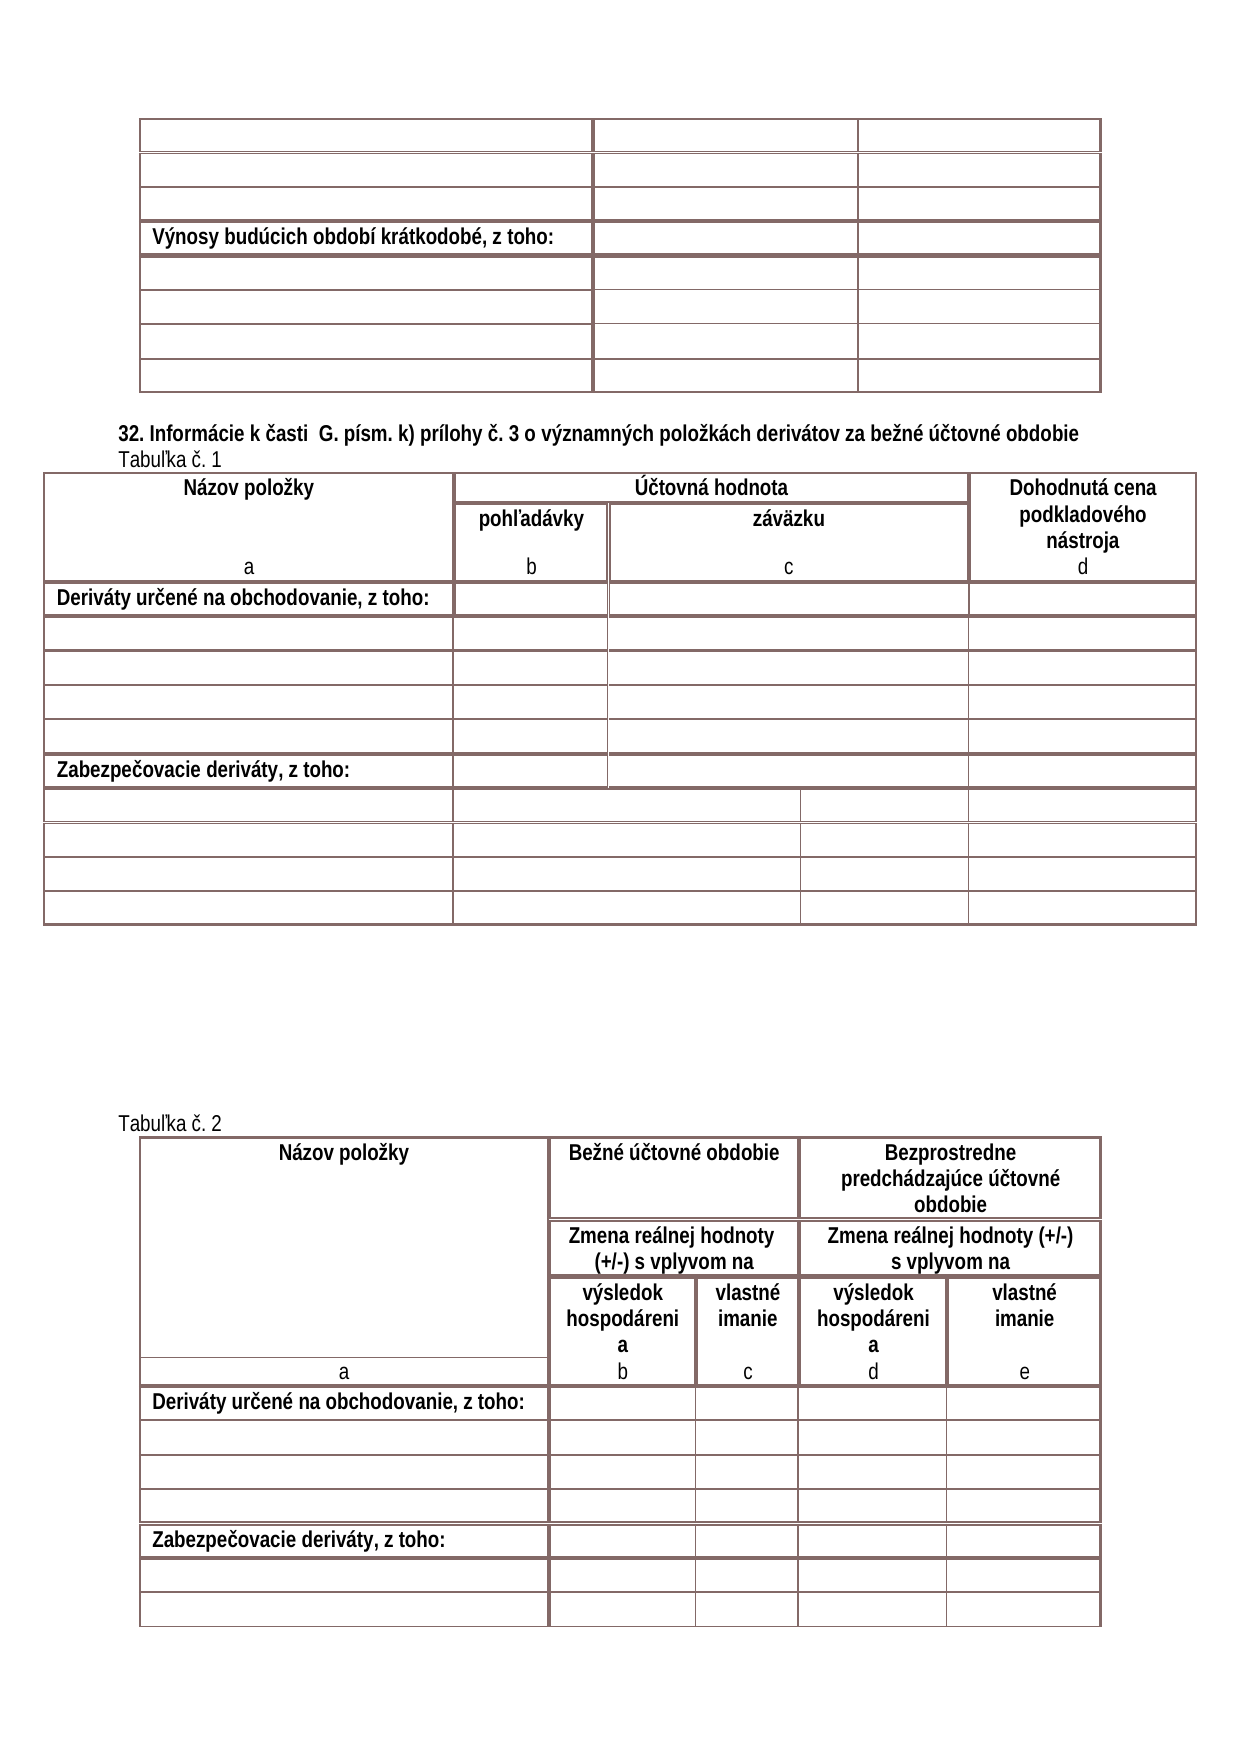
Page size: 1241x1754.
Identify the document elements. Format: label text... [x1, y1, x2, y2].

table_cell [609, 720, 968, 752]
table_cell [141, 1490, 547, 1521]
table_cell [551, 1388, 695, 1419]
table_cell [859, 120, 1099, 151]
table_cell [595, 360, 857, 391]
table_cell [141, 154, 591, 186]
table_cell [801, 858, 968, 890]
table_cell [595, 120, 857, 151]
table_cell záväzku [611, 505, 967, 553]
table_cell Deriváty určené na obchodovanie, z toho: [141, 1388, 547, 1419]
table_cell [696, 1593, 797, 1626]
table_cell [859, 324, 1099, 358]
table_cell [609, 756, 968, 786]
table_cell [969, 652, 1195, 684]
table_cell [947, 1456, 1099, 1488]
table_cell [141, 258, 591, 289]
table_cell [45, 618, 452, 649]
table_cell [696, 1490, 797, 1521]
table_cell [609, 618, 968, 649]
table_cell Zabezpečovacie deriváty, z toho: [141, 1526, 547, 1556]
table_cell [969, 756, 1195, 786]
table_cell [595, 290, 857, 323]
table_cell [859, 154, 1099, 186]
table_cell [799, 1593, 946, 1626]
table_cell [45, 824, 452, 856]
text Tabuľka č. 1 [118, 446, 1122, 472]
table_cell [141, 188, 591, 219]
table_cell c [698, 1358, 797, 1384]
table_cell [141, 1456, 547, 1488]
table_cell [969, 824, 1195, 856]
table_cell d [971, 553, 1195, 580]
table_cell [947, 1526, 1099, 1556]
table_cell výsledok hospodárenia [551, 1279, 694, 1358]
table_cell b [551, 1358, 694, 1384]
table_cell [859, 258, 1099, 289]
table_cell [141, 1560, 547, 1591]
table_cell [801, 790, 968, 821]
table_cell [609, 686, 968, 718]
table_cell [969, 790, 1195, 821]
table_cell [454, 652, 607, 684]
table_cell [799, 1490, 946, 1521]
table_cell [801, 824, 968, 856]
table_cell [454, 686, 607, 718]
table_cell [456, 584, 607, 614]
table_cell [609, 652, 968, 684]
table_cell [799, 1560, 946, 1591]
table_cell [454, 756, 607, 786]
table_cell [45, 686, 452, 718]
text Tabuľka č. 2 [118, 1110, 1122, 1136]
table_cell [859, 360, 1099, 391]
table_cell [799, 1526, 946, 1556]
table_cell Zmena reálnej hodnoty (+/-) s vplyvom na [801, 1222, 1099, 1274]
table_header Bežné účtovné obdobie [551, 1139, 797, 1217]
table_cell [947, 1421, 1099, 1454]
table_cell [859, 223, 1099, 253]
table_cell [595, 188, 857, 219]
table_cell [595, 154, 857, 186]
table_cell [595, 258, 857, 289]
table_header Účtovná hodnota [456, 474, 967, 501]
table_cell pohľadávky [456, 505, 606, 553]
table_cell [859, 188, 1099, 219]
table_cell [45, 652, 452, 684]
table_cell [454, 858, 800, 890]
table_cell [141, 325, 591, 358]
table_cell [551, 1421, 695, 1454]
table_header Bezprostredne predchádzajúce účtovné obdobie [801, 1139, 1099, 1217]
table_cell [551, 1456, 695, 1488]
table_cell d [801, 1358, 945, 1384]
table_cell [970, 584, 1195, 614]
table_cell [551, 1490, 695, 1521]
table_cell [141, 360, 591, 391]
table_cell [551, 1560, 695, 1591]
table_cell [454, 720, 607, 752]
table_cell c [611, 553, 967, 580]
table_cell Zabezpečovacie deriváty, z toho: [45, 756, 452, 786]
table_cell [969, 858, 1195, 890]
table_cell [551, 1526, 695, 1556]
table_cell [45, 790, 452, 821]
table_cell [696, 1560, 797, 1591]
table_cell [45, 858, 452, 890]
table_cell [141, 120, 591, 151]
table_cell [799, 1421, 946, 1454]
table_cell [969, 686, 1195, 718]
table_cell [141, 1593, 547, 1626]
table_cell Zmena reálnej hodnoty (+/-) s vplyvom na [551, 1222, 797, 1274]
table_cell [969, 618, 1195, 649]
table_header Dohodnutá cena podkladového nástroja [971, 474, 1195, 553]
table_cell a [45, 553, 452, 580]
table_cell b [456, 553, 606, 580]
table_cell [947, 1490, 1099, 1521]
table_cell [454, 618, 607, 649]
table_cell [45, 720, 452, 752]
table_cell [141, 1421, 547, 1454]
table_cell a [141, 1358, 547, 1384]
table_cell výsledok hospodárenia [801, 1279, 945, 1358]
table_cell [799, 1388, 946, 1419]
table_cell [947, 1593, 1099, 1626]
table_cell e [949, 1358, 1099, 1384]
table_cell [696, 1456, 797, 1488]
table_cell [696, 1388, 797, 1419]
table_cell [696, 1526, 797, 1556]
table_cell [947, 1388, 1099, 1419]
table_cell [45, 892, 452, 923]
table_cell vlastné imanie [698, 1279, 797, 1358]
table_cell [595, 223, 857, 253]
table_cell [454, 892, 800, 923]
table_header Názov položky [141, 1139, 547, 1357]
table_cell [696, 1421, 797, 1454]
table_cell [947, 1560, 1099, 1591]
table_cell [799, 1456, 946, 1488]
table_cell [551, 1593, 695, 1626]
table_cell [859, 290, 1099, 323]
table_cell Deriváty určené na obchodovanie, z toho: [45, 584, 452, 614]
table_cell [610, 584, 968, 614]
table_cell [141, 291, 591, 323]
table_cell Výnosy budúcich období krátkodobé, z toho: [141, 223, 591, 253]
table_cell [595, 324, 857, 358]
table_cell [969, 892, 1195, 923]
table_cell vlastné imanie [949, 1279, 1099, 1358]
table_cell [454, 790, 800, 821]
table_header Názov položky [45, 474, 452, 553]
table_cell [801, 892, 968, 923]
table_cell [454, 824, 800, 856]
table_cell [969, 720, 1195, 752]
text 32. Informácie k časti G. písm. k) prílohy č. 3 o významných položkách derivátov za bežné účtovné obdobie [118, 419, 1122, 446]
